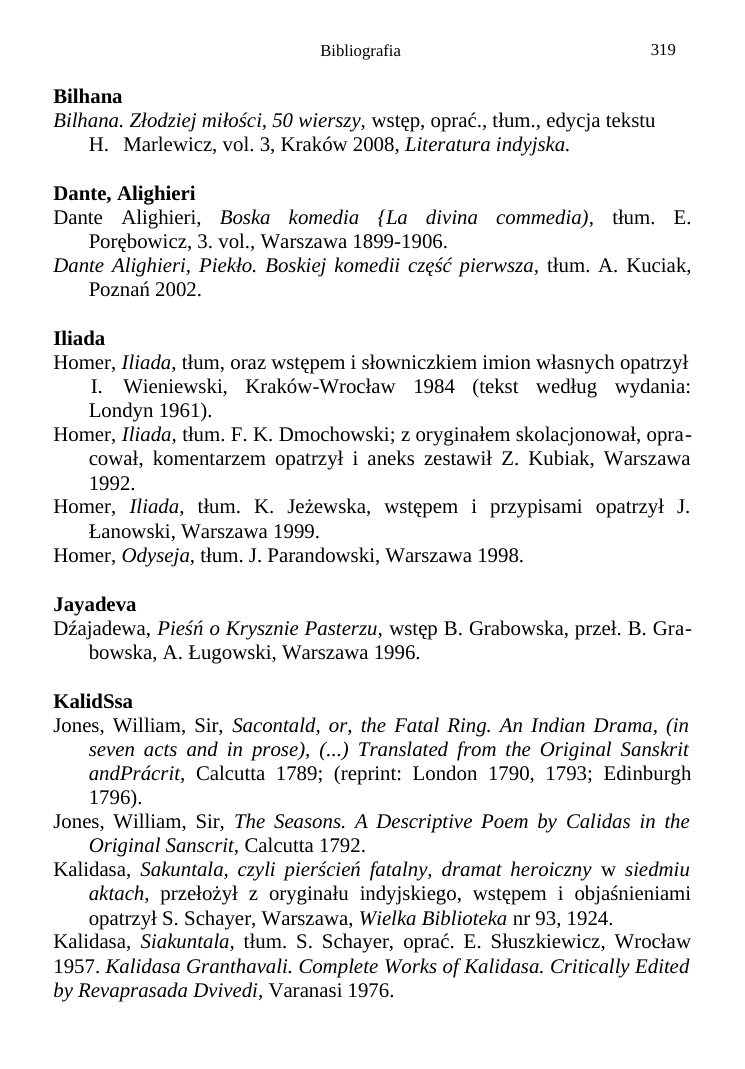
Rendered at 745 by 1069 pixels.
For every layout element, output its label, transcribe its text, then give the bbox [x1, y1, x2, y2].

text Iliada [53, 326, 692, 350]
text 319 [651, 40, 687, 59]
text Bibliografia [320, 41, 419, 60]
text Dante Alighieri, Boska komedia {La divina commedia), tłum. E. Porębowicz, 3. vol., Warszawa 1899-1906. [53, 205, 692, 253]
text Homer, Iliada, tłum. K. Jeżewska, wstępem i przypisami opatrzył J. Łanowski, Warszawa 1999. [53, 494, 692, 543]
text Homer, Iliada, tłum. F. K. Dmochowski; z oryginałem skolacjonował, opra­cował, komentarzem opatrzył i aneks zestawił Z. Kubiak, Warszawa 1992. [53, 422, 692, 494]
list Wieniewski, Kraków-Wrocław 1984 (tekst według wydania: Londyn 1961). [88, 374, 692, 422]
text Kalidasa, Siakuntala, tłum. S. Schayer, oprać. E. Słuszkiewicz, Wrocław 1957. Kalidasa Granthavali. Complete Works of Kalidasa. Critically Edited by Revaprasada Dvivedi, Varanasi 1976. [53, 929, 692, 1002]
text Homer, Odyseja, tłum. J. Parandowski, Warszawa 1998. [53, 543, 692, 567]
text Bilhana [53, 83, 692, 108]
text Bilhana. Złodziej miłości, 50 wierszy, wstęp, oprać., tłum., edycja tekstu [53, 108, 692, 132]
text KalidSsa [53, 689, 692, 713]
text Homer, Iliada, tłum, oraz wstępem i słowniczkiem imion własnych opatrzył [53, 350, 692, 374]
text Dante, Alighieri [53, 181, 692, 205]
text Kalidasa, Sakuntala, czyli pierścień fatalny, dramat heroiczny w siedmiu ak­tach, przełożył z oryginału indyjskiego, wstępem i objaśnieniami opatrzył S. Schayer, Warszawa, Wielka Biblioteka nr 93, 1924. [53, 857, 692, 929]
text Jones, William, Sir, Sacontald, or, the Fatal Ring. An Indian Drama, (in seven acts and in prose), (...) Translated from the Original Sanskrit andPrácrit, Calcutta 1789; (reprint: London 1790, 1793; Edinburgh 1796). [53, 713, 692, 809]
text Dante Alighieri, Piekło. Boskiej komedii część pierwsza, tłum. A. Kuciak, Poznań 2002. [53, 253, 692, 301]
list Marlewicz, vol. 3, Kraków 2008, Literatura indyjska. [53, 132, 692, 156]
text Jayadeva [53, 592, 692, 616]
text Dźajadewa, Pieśń o Krysznie Pasterzu, wstęp B. Grabowska, przeł. B. Gra­bowska, A. Ługowski, Warszawa 1996. [53, 616, 692, 664]
text Jones, William, Sir, The Seasons. A Descriptive Poem by Calidas in the Ori­ginal Sanscrit, Calcutta 1792. [53, 809, 692, 857]
